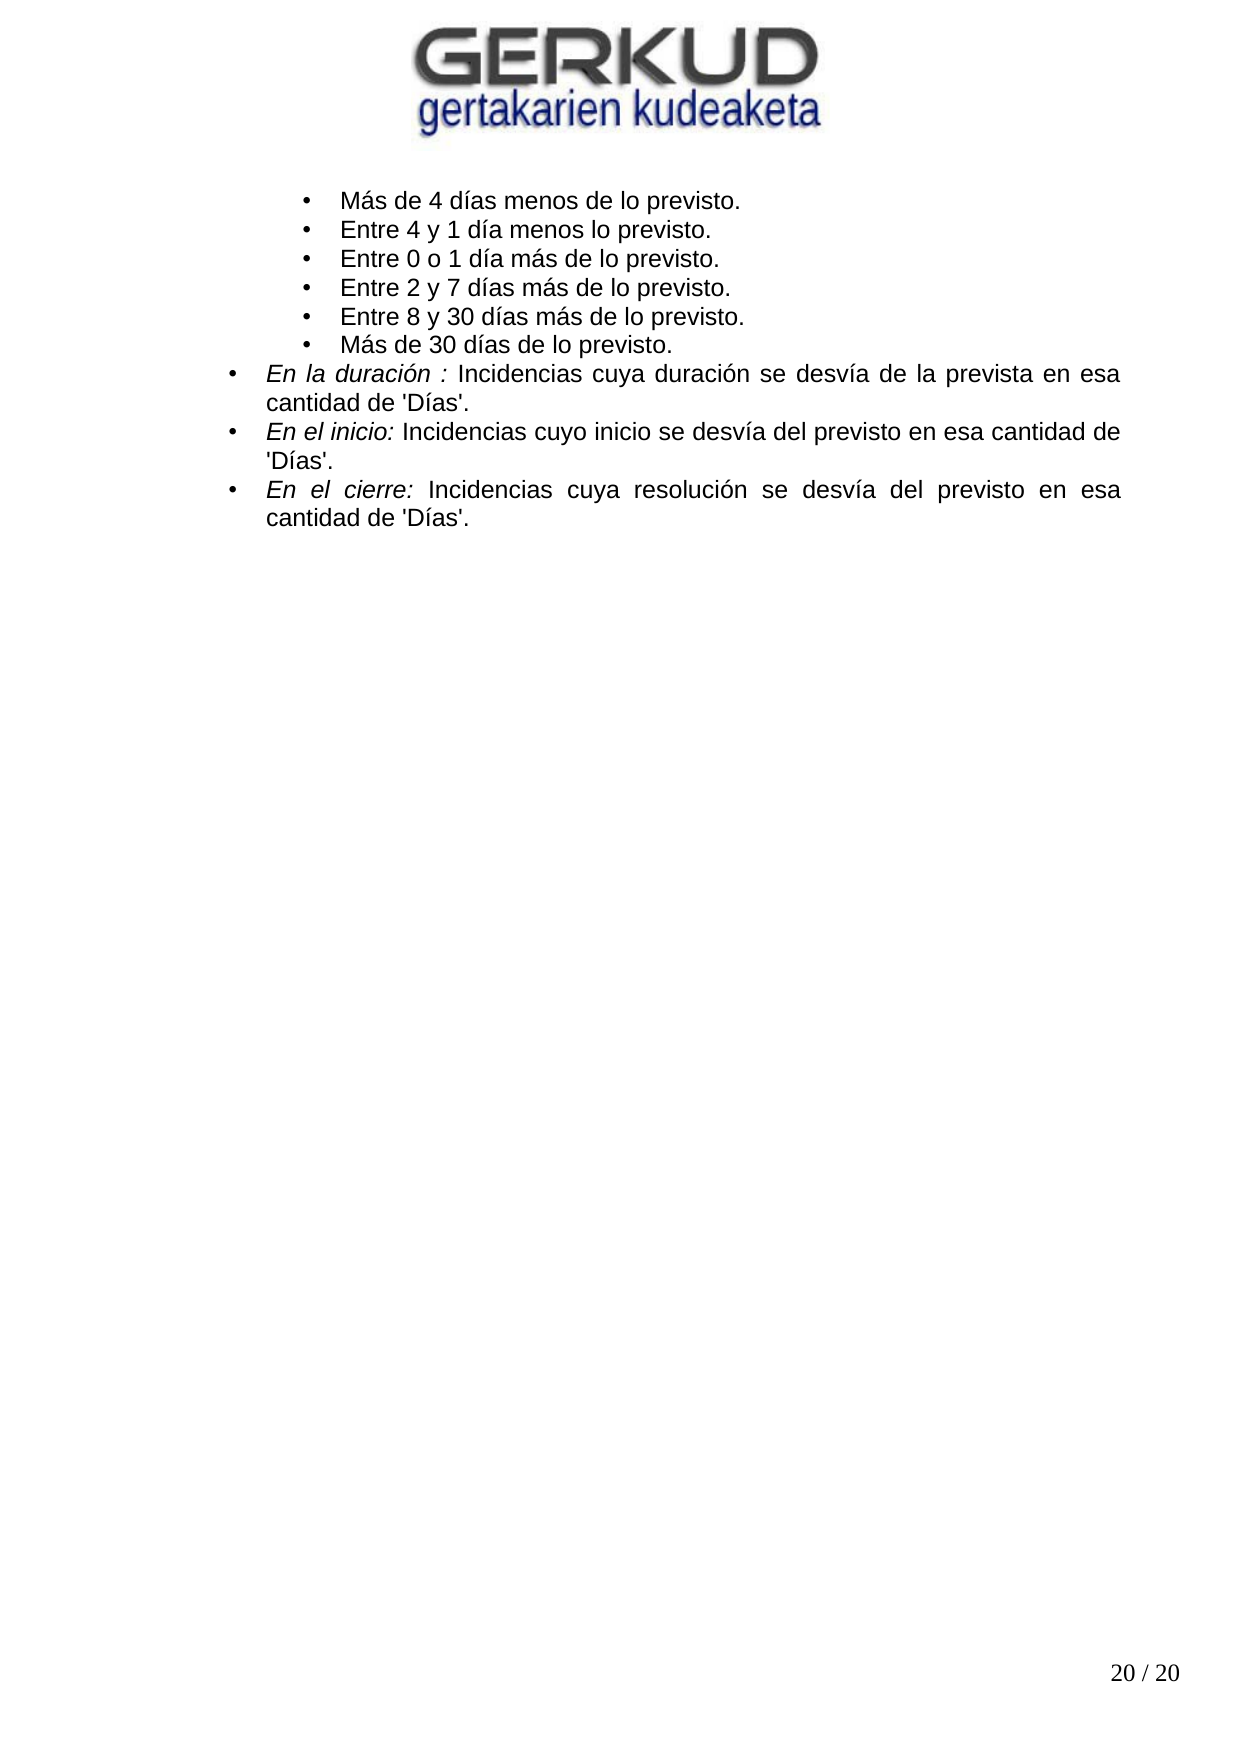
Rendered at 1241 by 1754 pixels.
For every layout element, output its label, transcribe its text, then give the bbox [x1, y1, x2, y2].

list Entre 4 y 1 día menos lo previsto. [302, 215, 1122, 244]
list En el cierre: Incidencias cuya resolución se desvía del previsto en esa cantidad de 'Días'. [228, 474, 1122, 532]
list Más de 30 días de lo previsto. [302, 331, 1122, 359]
picture [410, 11, 830, 151]
list Entre 2 y 7 días más de lo previsto. [302, 273, 1122, 302]
list Entre 0 o 1 día más de lo previsto. [302, 244, 1122, 273]
list En el inicio: Incidencias cuyo inicio se desvía del previsto en esa cantidad de 'Días'. [228, 417, 1122, 474]
list Entre 8 y 30 días más de lo previsto. [302, 302, 1122, 331]
list En la duración : Incidencias cuya duración se desvía de la prevista en esa cantidad de 'Días'. [228, 359, 1122, 417]
list Más de 4 días menos de lo previsto. [302, 186, 1122, 215]
